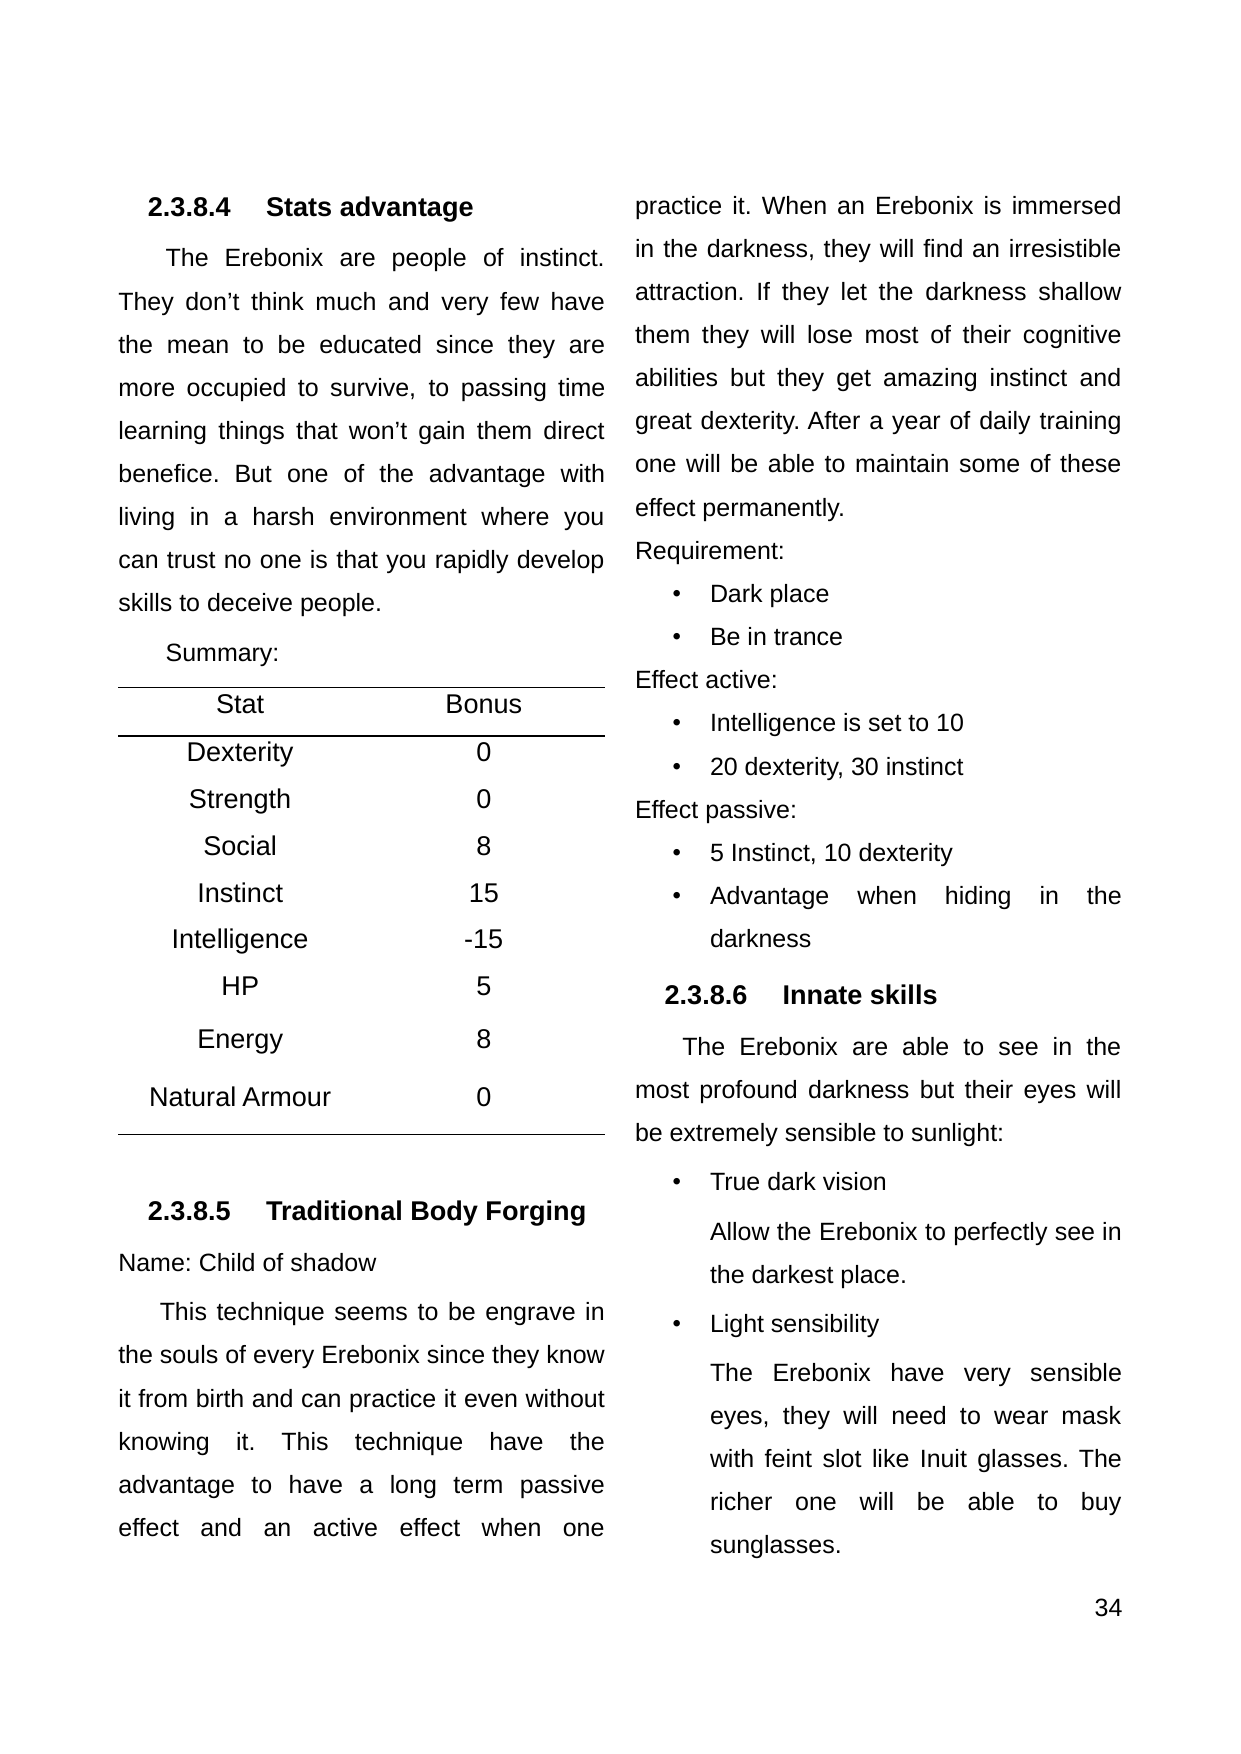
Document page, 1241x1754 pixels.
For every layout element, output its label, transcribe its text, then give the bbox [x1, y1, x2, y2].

list Advantage when hiding in the darkness [672, 881, 1122, 953]
list Be in trance [672, 622, 1122, 651]
list Light sensibility [672, 1309, 1122, 1338]
table_cell 0 [362, 783, 605, 830]
text The Erebonix are able to see in the most profound darkness but their eyes will be extremely sensible to sunlight: [635, 1032, 1122, 1147]
table_cell Energy [118, 1017, 362, 1075]
subtitle Innate skills [635, 979, 1122, 1011]
text Summary: [118, 637, 605, 666]
subtitle Stats advantage [118, 191, 605, 222]
table_cell 15 [362, 877, 605, 923]
table_cell 5 [362, 970, 605, 1017]
list 20 dexterity, 30 instinct [672, 752, 1122, 780]
list Allow the Erebonix to perfectly see in the darkest place. [672, 1217, 1122, 1288]
table_cell Dexterity [118, 737, 362, 783]
table_header Stat [118, 688, 362, 735]
table_cell Natural Armour [118, 1075, 362, 1133]
table_cell 8 [362, 1017, 605, 1075]
list 5 Instinct, 10 dexterity [672, 838, 1122, 867]
table_cell Social [118, 830, 362, 877]
table_cell Instinct [118, 877, 362, 923]
list True dark vision [672, 1167, 1122, 1196]
table_cell HP [118, 970, 362, 1017]
text This technique seems to be engrave in the souls of every Erebonix since they know it from birth and can practice it even without knowing it. This technique have the advantage to have a long term passive effect and an active effect when one [118, 1297, 605, 1542]
table_cell Strength [118, 783, 362, 830]
text Name: Child of shadow [118, 1248, 605, 1277]
subtitle Traditional Body Forging [118, 1195, 605, 1227]
table_cell -15 [362, 924, 605, 970]
list Intelligence is set to 10 [672, 708, 1122, 737]
list Dark place [672, 579, 1122, 608]
table_cell Intelligence [118, 924, 362, 970]
table_cell 0 [362, 737, 605, 783]
table_header Bonus [362, 688, 605, 735]
list Effect active: [635, 665, 1122, 694]
text practice it. When an Erebonix is immersed in the darkness, they will find an irresistible attraction. If they let the darkness shallow them they will lose most of their cognitive abilities but they get amazing instinct and great dexterity. After a year of daily training one will be able to maintain some of these effect permanently. [635, 191, 1122, 521]
text Requirement: [635, 536, 1122, 564]
text The Erebonix are people of instinct. They don’t think much and very few have the mean to be educated since they are more occupied to survive, to passing time learning things that won’t gain them direct benefice. But one of the advantage with living in a harsh environment where you can trust no one is that you rapidly develop skills to deceive people. [118, 243, 605, 617]
table_cell 0 [362, 1075, 605, 1133]
table_cell 8 [362, 830, 605, 877]
list The Erebonix have very sensible eyes, they will need to wear mask with feint slot like Inuit glasses. The richer one will be able to buy sunglasses. [672, 1358, 1122, 1559]
text Effect passive: [635, 795, 1122, 823]
